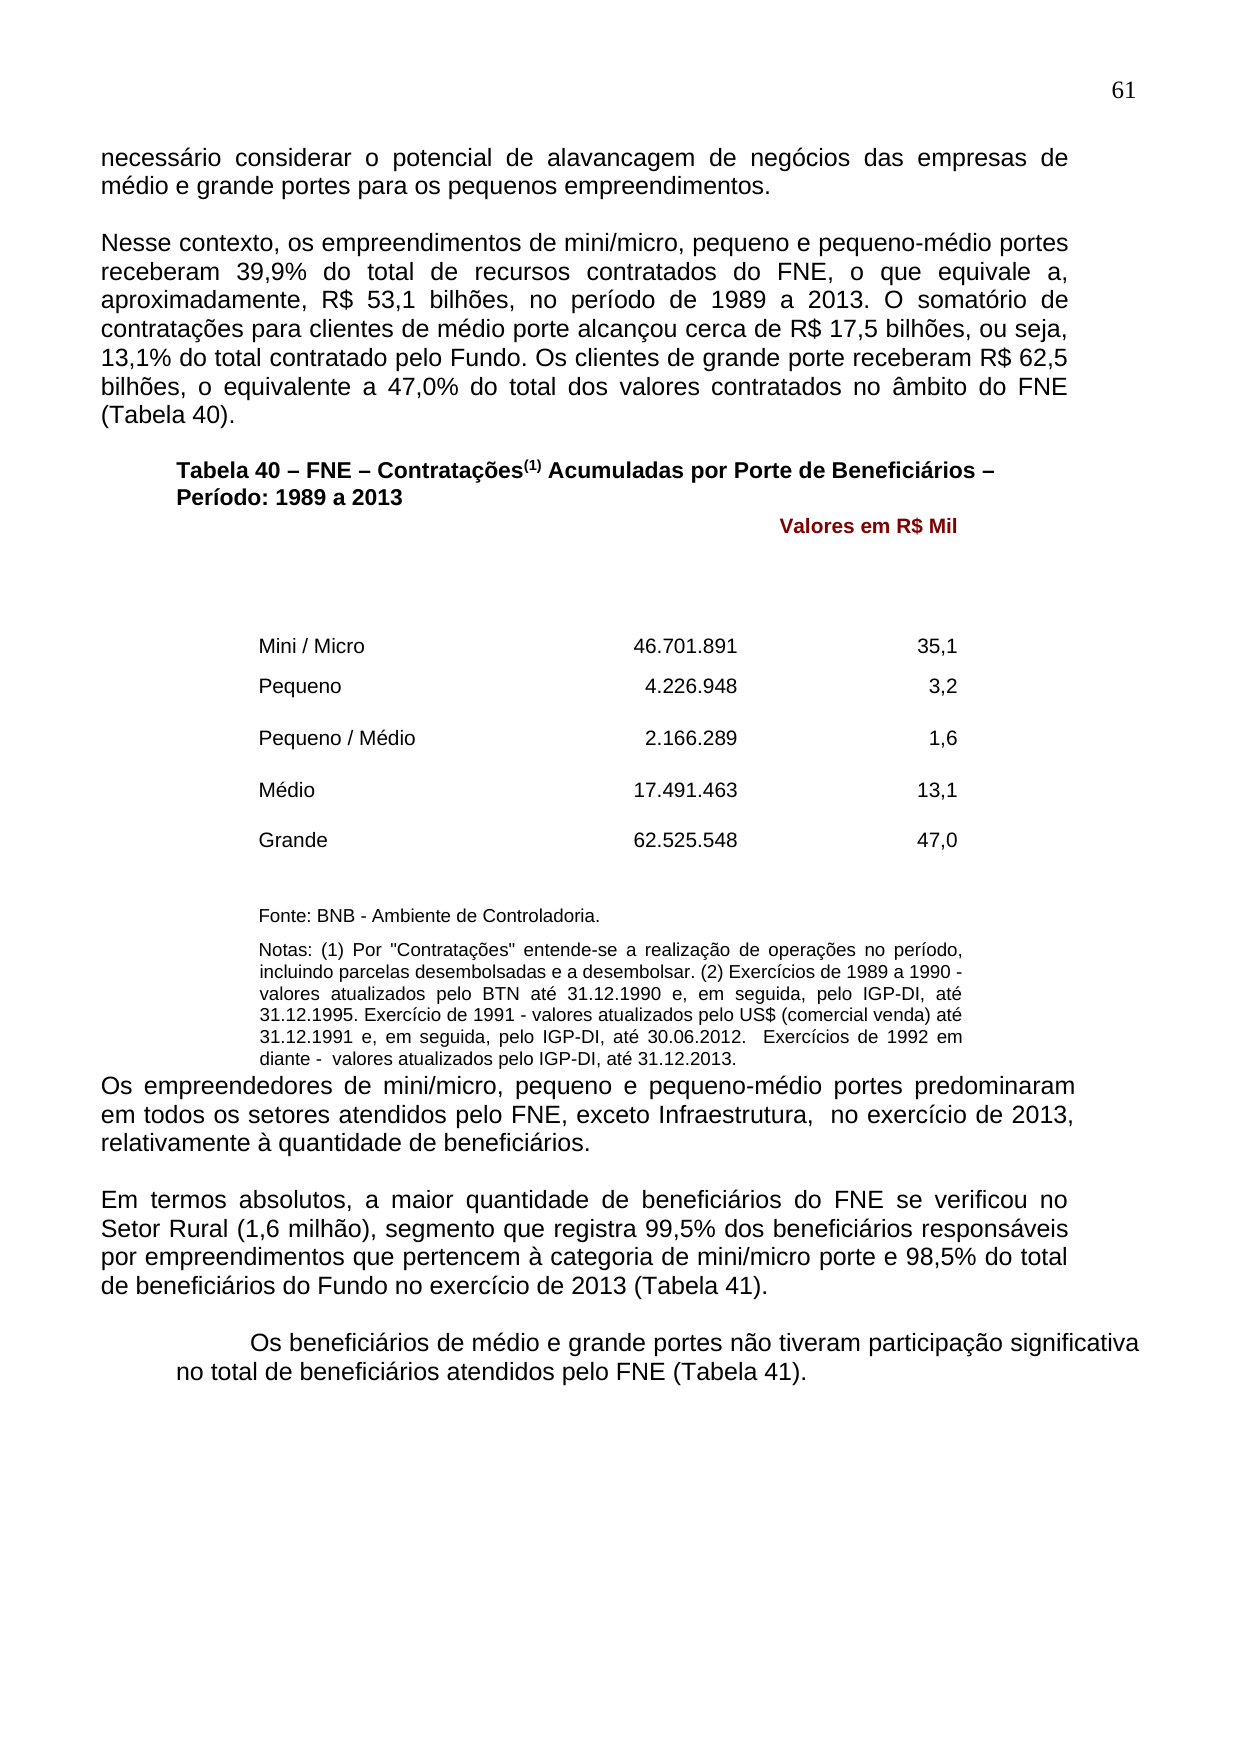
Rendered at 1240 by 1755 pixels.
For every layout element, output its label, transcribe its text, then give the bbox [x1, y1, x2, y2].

text Período: 1989 a 2013 [176, 483, 1143, 510]
table_cell Mini / Micro [251, 597, 587, 662]
table_cell Grande [251, 818, 587, 856]
table_cell 2.166.289 [587, 714, 773, 766]
table_cell Pequeno / Médio [251, 714, 587, 766]
text Em termos absolutos, a maior quantidade de beneficiários do FNE se verificou no Setor Rural (1,6 milhão), segmento que registra 99,5% dos beneficiários responsáveis por empreendimentos que pertencem à categoria de mini/micro porte e 98,5% do total de beneficiários do Fundo no exercício de 2013 (Tabela 41). [101, 1185, 1070, 1300]
table_cell Pequeno [251, 662, 587, 714]
text Fonte: BNB - Ambiente de Controladoria. [258, 905, 1143, 927]
text Nesse contexto, os empreendimentos de mini/micro, pequeno e pequeno-médio portes receberam 39,9% do total de recursos contratados do FNE, o que equivale a, aproximadamente, R$ 53,1 bilhões, no período de 1989 a 2013. O somatório de contratações para clientes de médio porte alcançou cerca de R$ 17,5 bilhões, ou seja, 13,1% do total contratado pelo Fundo. Os clientes de grande porte receberam R$ 62,5 bilhões, o equivalente a 47,0% do total dos valores contratados no âmbito do FNE (Tabela 40). [101, 228, 1070, 429]
table_cell 46.701.891 [587, 597, 773, 662]
text Os beneficiários de médio e grande portes não tiveram participação significativa no total de beneficiários atendidos pelo FNE (Tabela 41). [176, 1328, 1141, 1385]
table_cell 47,0 [773, 818, 965, 856]
table_cell 35,1 [773, 597, 965, 662]
table_cell 100,0 [773, 856, 965, 905]
table_cell 17.491.463 [587, 766, 773, 818]
table_cell 13,1 [773, 766, 965, 818]
table_header % [773, 545, 965, 597]
text Tabela 40 – FNE – Contratações(1) Acumuladas por Porte de Beneficiários – [176, 457, 1143, 483]
table_header Valor (2) [587, 545, 773, 597]
text Os empreendedores de mini/micro, pequeno e pequeno-médio portes predominaram em todos os setores atendidos pelo FNE, exceto Infraestrutura, no exercício de 2013, relativamente à quantidade de beneficiários. [101, 1071, 1077, 1157]
text Valores em R$ Mil [266, 511, 1143, 539]
table_cell 4.226.948 [587, 662, 773, 714]
table_cell 62.525.548 [587, 818, 773, 856]
text necessário considerar o potencial de alavancagem de negócios das empresas de médio e grande portes para os pequenos empreendimentos. [101, 142, 1070, 200]
table_cell 1,6 [773, 714, 965, 766]
table_cell Médio [251, 766, 587, 818]
text Notas: (1) Por "Contratações" entende-se a realização de operações no período, incluindo parcelas desembolsadas e a desembolsar. (2) Exercícios de 1989 a 1990 - valores atualizados pelo BTN até 31.12.1990 e, em seguida, pelo IGP-DI, até 31.12.1995. Exercício de 1991 - valores atualizados pelo US$ (comercial venda) até 31.12.1991 e, em seguida, pelo IGP-DI, até 30.06.2012. Exercícios de 1992 em diante - valores atualizados pelo IGP-DI, até 31.12.2013. [258, 939, 963, 1069]
table_cell 133.112.139 [587, 856, 773, 905]
table_cell Total [251, 856, 587, 905]
table_header Porte [251, 545, 587, 597]
table_cell 3,2 [773, 662, 965, 714]
